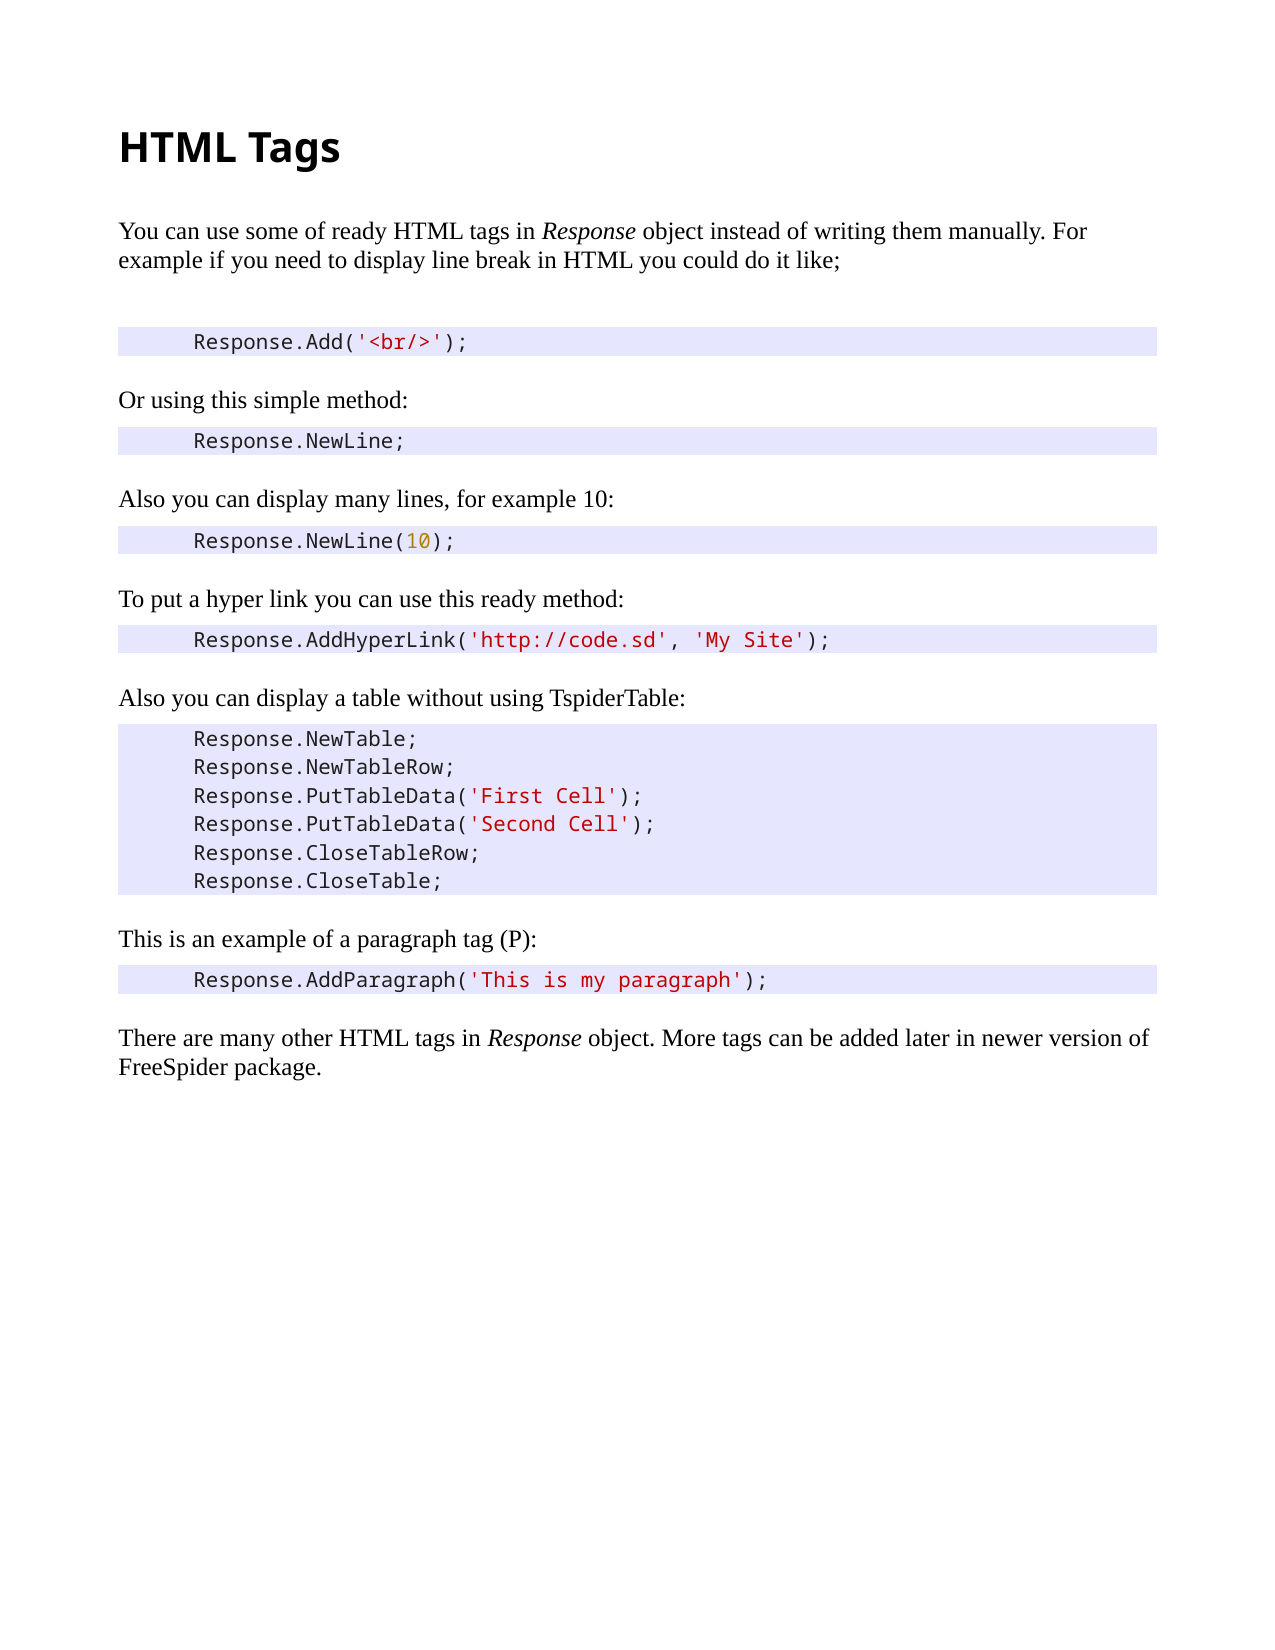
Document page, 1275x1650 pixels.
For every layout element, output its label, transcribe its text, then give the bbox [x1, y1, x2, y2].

text Response.NewTable; [118, 724, 1157, 752]
text Response.PutTableData('First Cell'); [118, 781, 1157, 809]
text There are many other HTML tags in Response object. More tags can be added later in newer version of FreeSpider package. [118, 1023, 1157, 1081]
text HTML Tags [118, 118, 1157, 175]
text You can use some of ready HTML tags in Response object instead of writing them manually. For example if you need to display line break in HTML you could do it like; [118, 216, 1157, 274]
text Response.AddParagraph('This is my paragraph'); [118, 965, 1157, 994]
text Response.NewLine(10); [118, 526, 1157, 554]
text Also you can display a table without using TspiderTable: [118, 683, 1157, 712]
text Or using this simple method: [118, 385, 1157, 414]
text Response.CloseTable; [118, 866, 1157, 895]
text Response.Add('<br/>'); [118, 327, 1157, 356]
text To put a hyper link you can use this ready method: [118, 584, 1157, 612]
text Response.AddHyperLink('http://code.sd', 'My Site'); [118, 625, 1157, 653]
text Also you can display many lines, for example 10: [118, 484, 1157, 513]
text Response.NewLine; [118, 427, 1157, 455]
text This is an example of a paragraph tag (P): [118, 924, 1157, 953]
text Response.CloseTableRow; [118, 838, 1157, 866]
text Response.NewTableRow; [118, 752, 1157, 781]
text Response.PutTableData('Second Cell'); [118, 809, 1157, 838]
